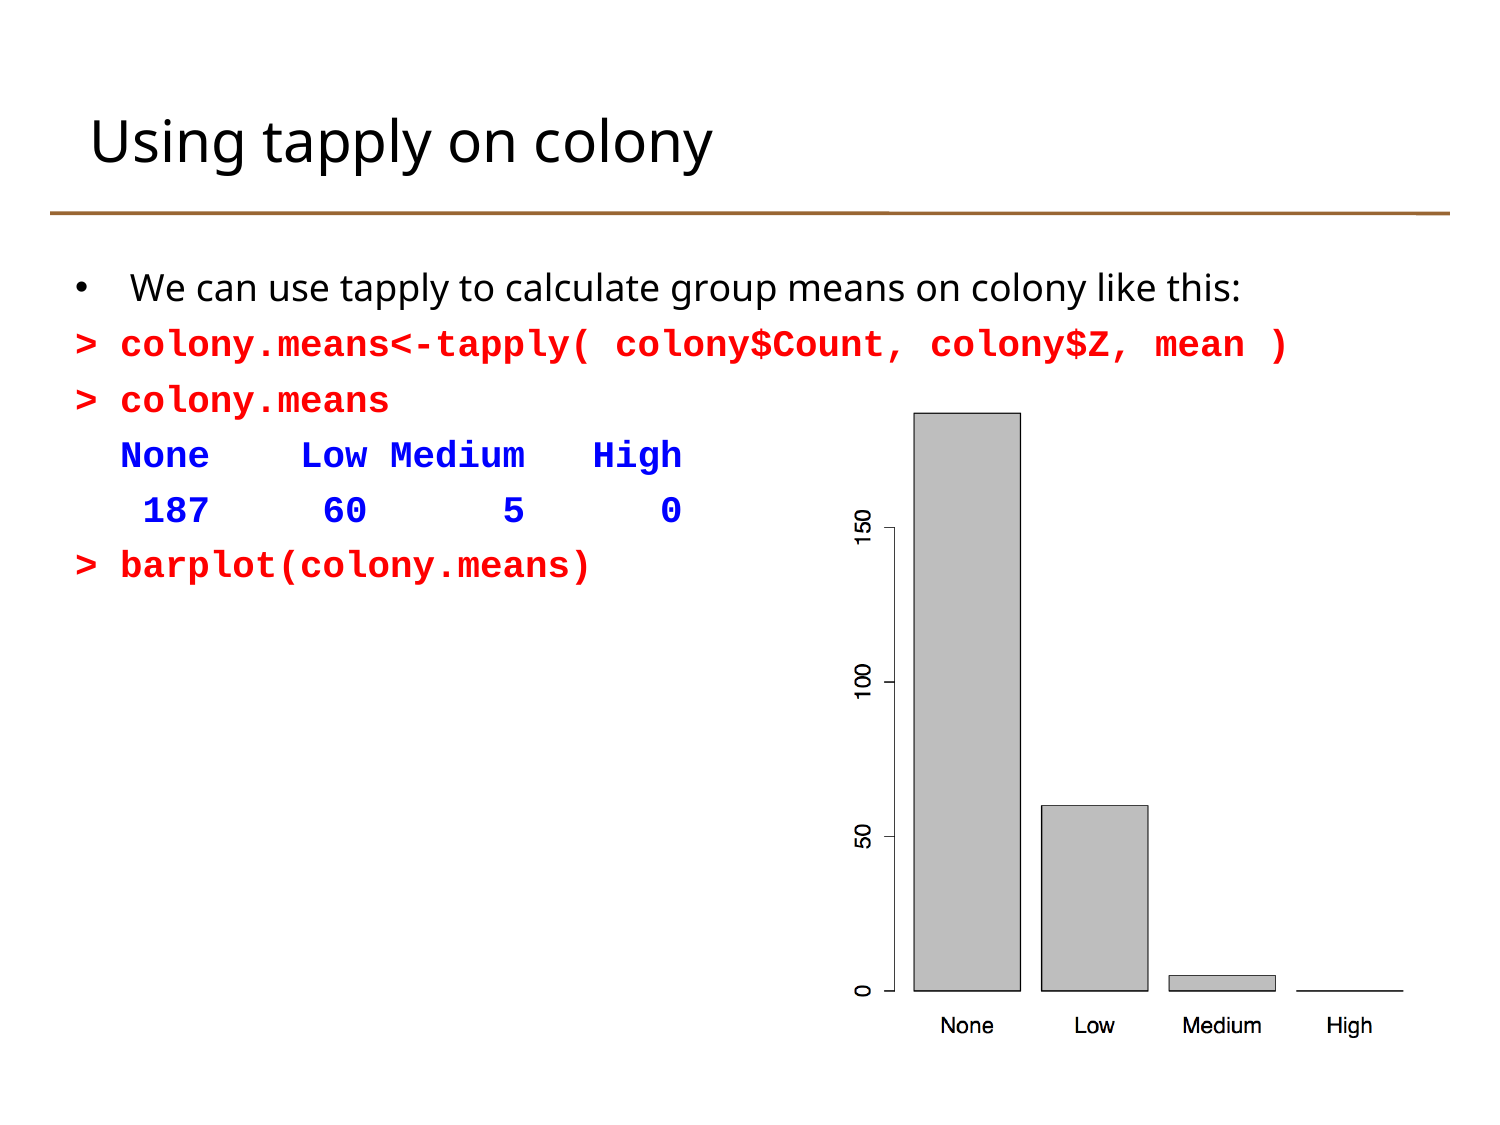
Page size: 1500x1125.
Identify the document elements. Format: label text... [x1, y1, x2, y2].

text_box We can use tapply to calculate group means on colony like this: > colony.means<-tapply( colony$Count, colony$Z, mean ) > colony.means None Low Medium High 187 60 5 0 > barplot(colony.means) [74, 263, 1459, 1071]
text_box Using tapply on colony [74, 44, 1425, 233]
picture [811, 331, 1464, 1100]
